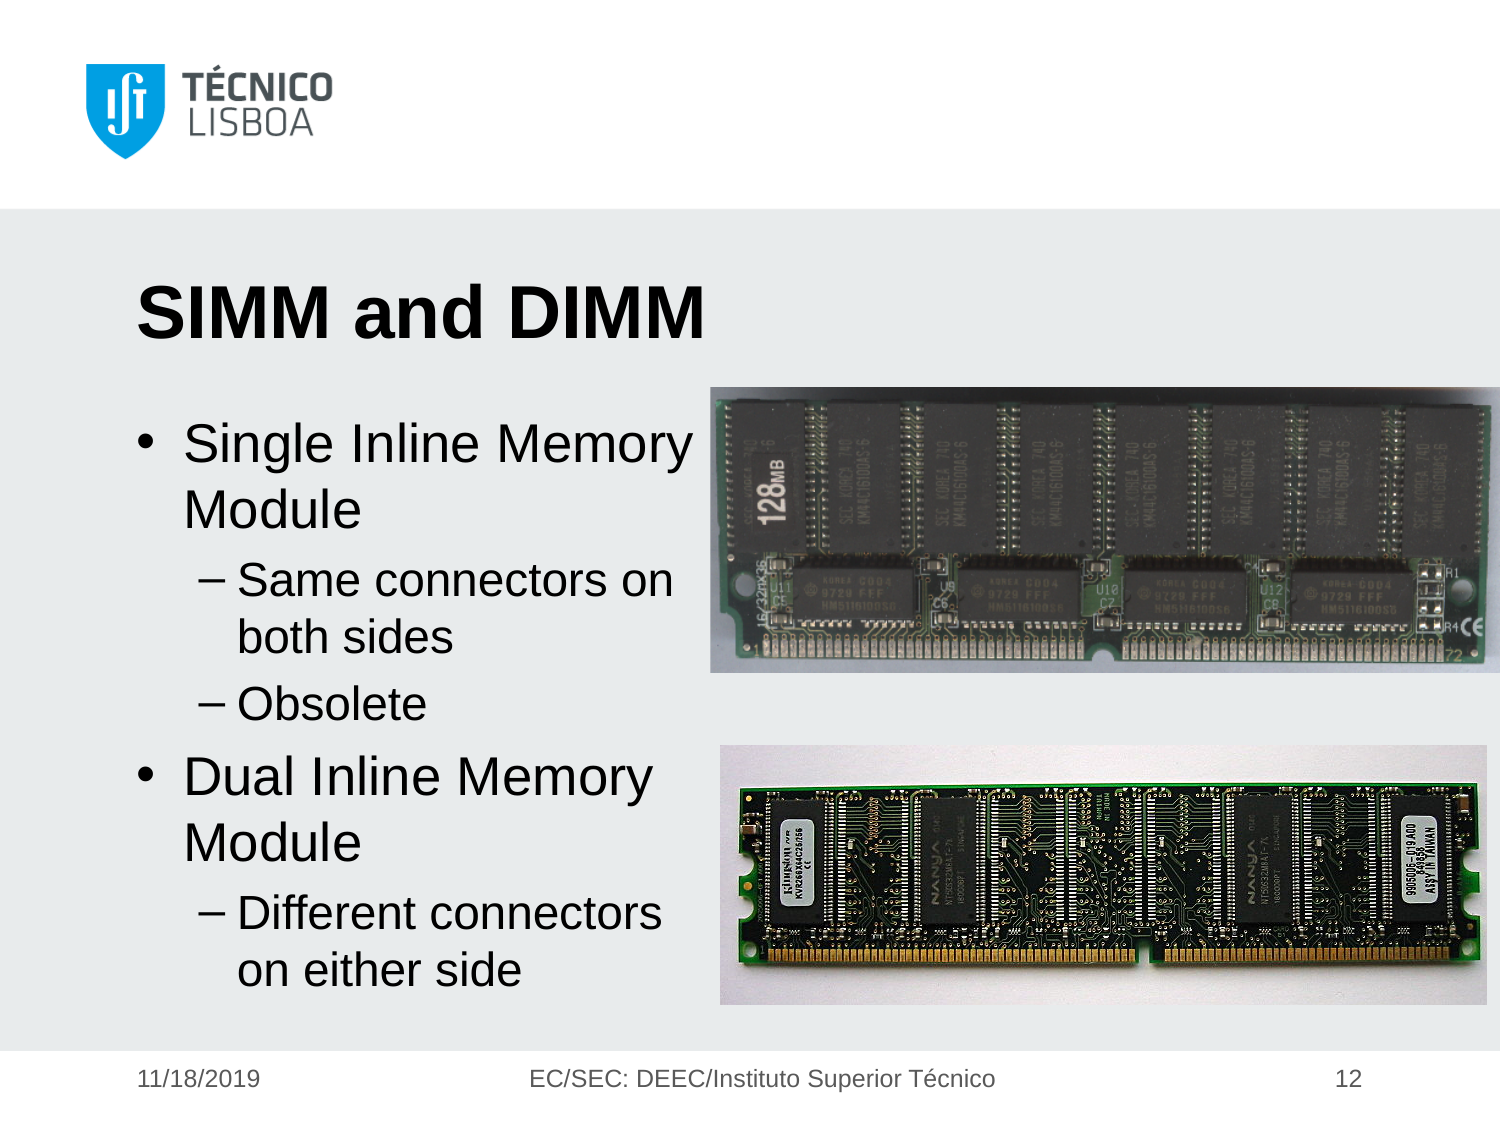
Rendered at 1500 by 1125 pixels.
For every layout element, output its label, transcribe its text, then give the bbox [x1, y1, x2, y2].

slide_number [1077, 1052, 1378, 1103]
slide_number 11/18/2019 [121, 1052, 425, 1103]
title SIMM and DIMM [121, 237, 1378, 381]
picture [0, 0, 1500, 1125]
list Single Inline Memory Module Same connectors on both sides Obsolete Dual Inline Memory Module Different connectors on either side [121, 400, 711, 1005]
footer EC/SEC: DEEC/Instituto Superior Técnico [512, 1052, 1021, 1103]
